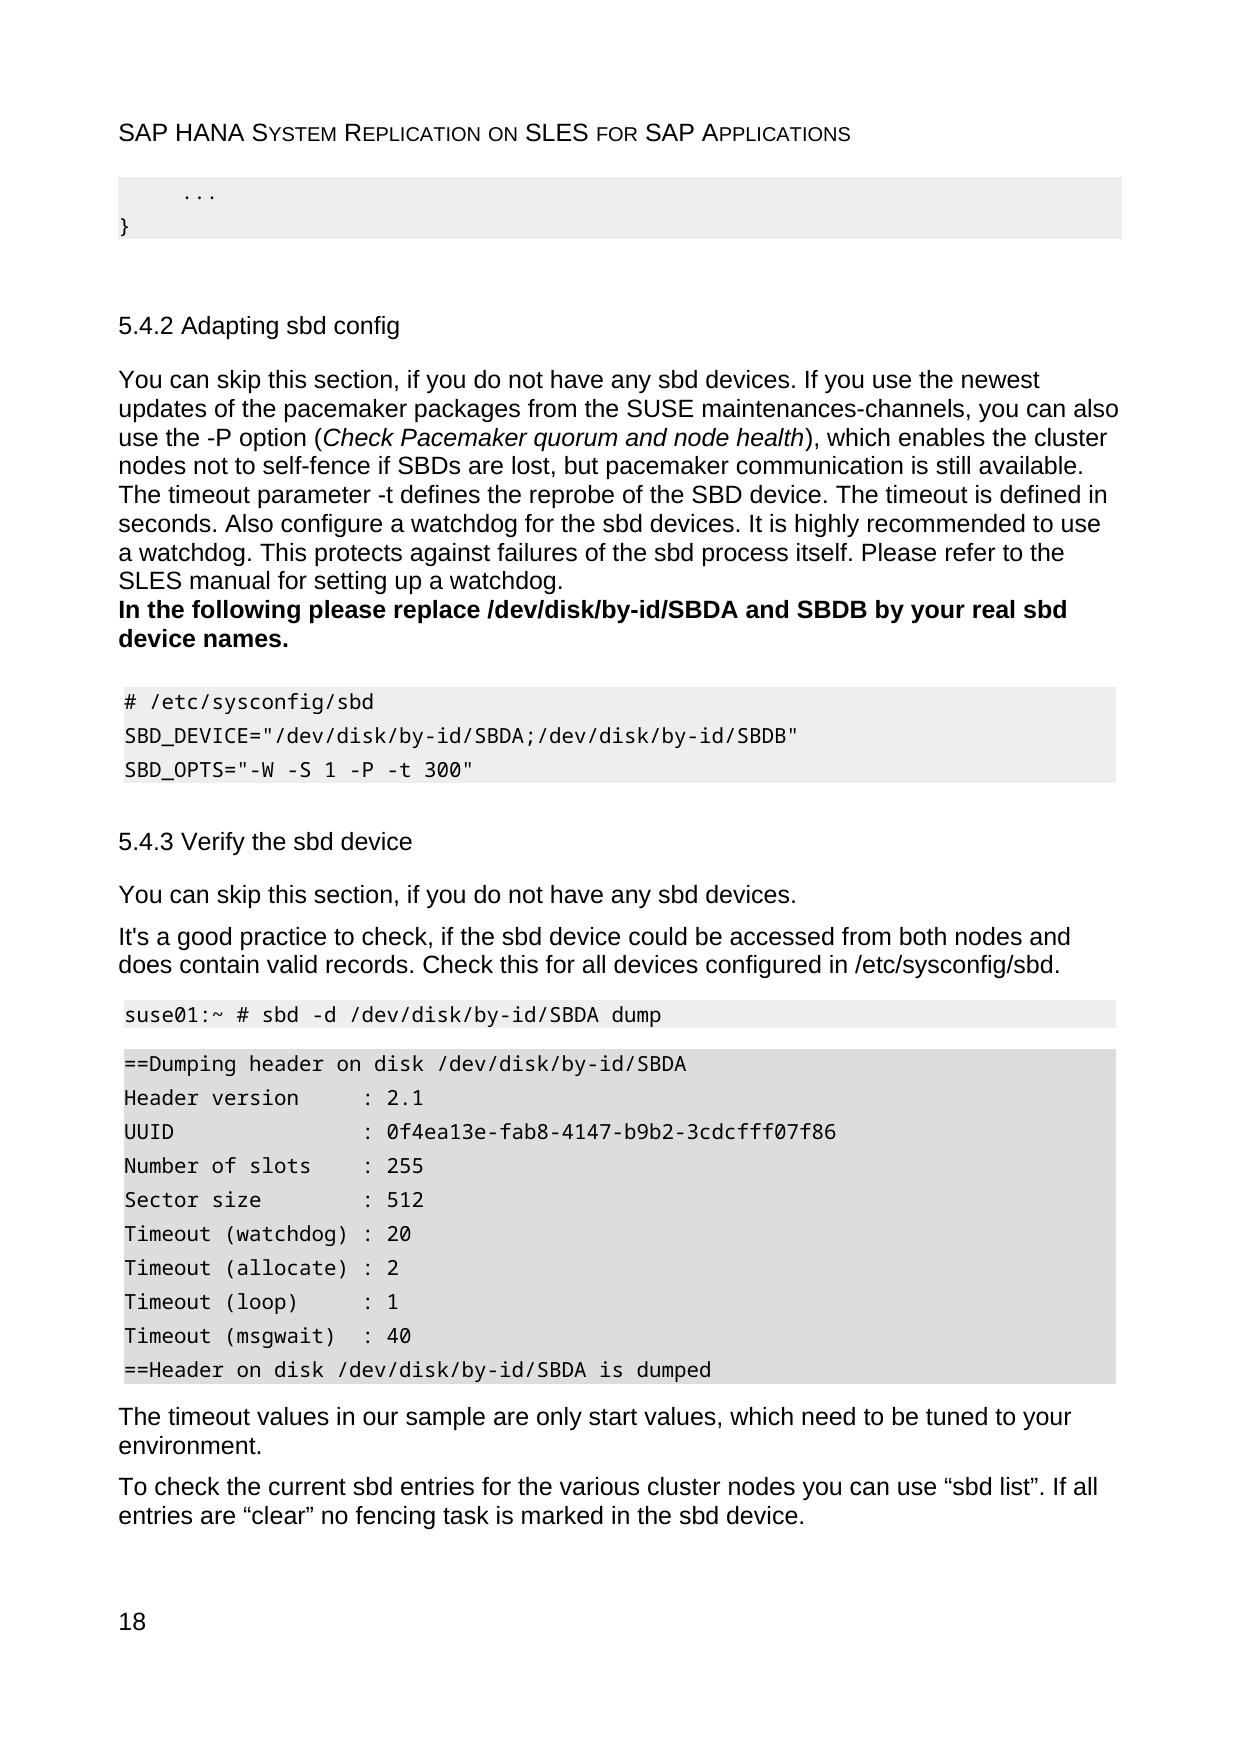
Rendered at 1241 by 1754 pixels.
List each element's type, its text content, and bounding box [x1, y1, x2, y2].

subtitle Verify the sbd device [118, 827, 1122, 856]
text ... } [118, 177, 1122, 239]
text You can skip this section, if you do not have any sbd devices. If you use the newest updates of the pacemaker packages from the SUSE maintenances-channels, you can also use the -P option (Check Pacemaker quorum and node health), which enables the cluster nodes not to self-fence if SBDs are lost, but pacemaker communication is still available. The timeout parameter -t defines the reprobe of the SBD device. The timeout is defined in seconds. Also configure a watchdog for the sbd devices. It is highly recommended to use a watchdog. This protects against failures of the sbd process itself. Please refer to the SLES manual for setting up a watchdog. [118, 365, 1122, 595]
text In the following please replace /dev/disk/by-id/SBDA and SBDB by your real sbd device names. [118, 595, 1122, 652]
text You can skip this section, if you do not have any sbd devices. [118, 881, 1122, 909]
table_header # /etc/sysconfig/sbd SBD_DEVICE="/dev/disk/by-id/SBDA;/dev/disk/by-id/SBDB" SBD_OPTS="-W -S 1 -P -t 300" [118, 681, 1122, 789]
table_header suse01:~ # sbd -d /dev/disk/by-id/SBDA dump ==Dumping header on disk /dev/disk/by-id/SBDA Header version : 2.1 UUID : 0f4ea13e-fab8-4147-b9b2-3cdcfff07f86 Number of slots : 255 Sector size : 512 Timeout (watchdog) : 20 Timeout (allocate) : 2 Timeout (loop) : 1 Timeout (msgwait) : 40 ==Header on disk /dev/disk/by-id/SBDA is dumped [118, 979, 1122, 1390]
subtitle Adapting sbd config [118, 311, 1122, 340]
text It's a good practice to check, if the sbd device could be accessed from both nodes and does contain valid records. Check this for all devices configured in /etc/sysconfig/sbd. [118, 922, 1122, 979]
text The timeout values in our sample are only start values, which need to be tuned to your environment. [118, 1402, 1122, 1460]
text To check the current sbd entries for the various cluster nodes you can use “sbd list”. If all entries are “clear” no fencing task is marked in the sbd device. [118, 1472, 1122, 1530]
